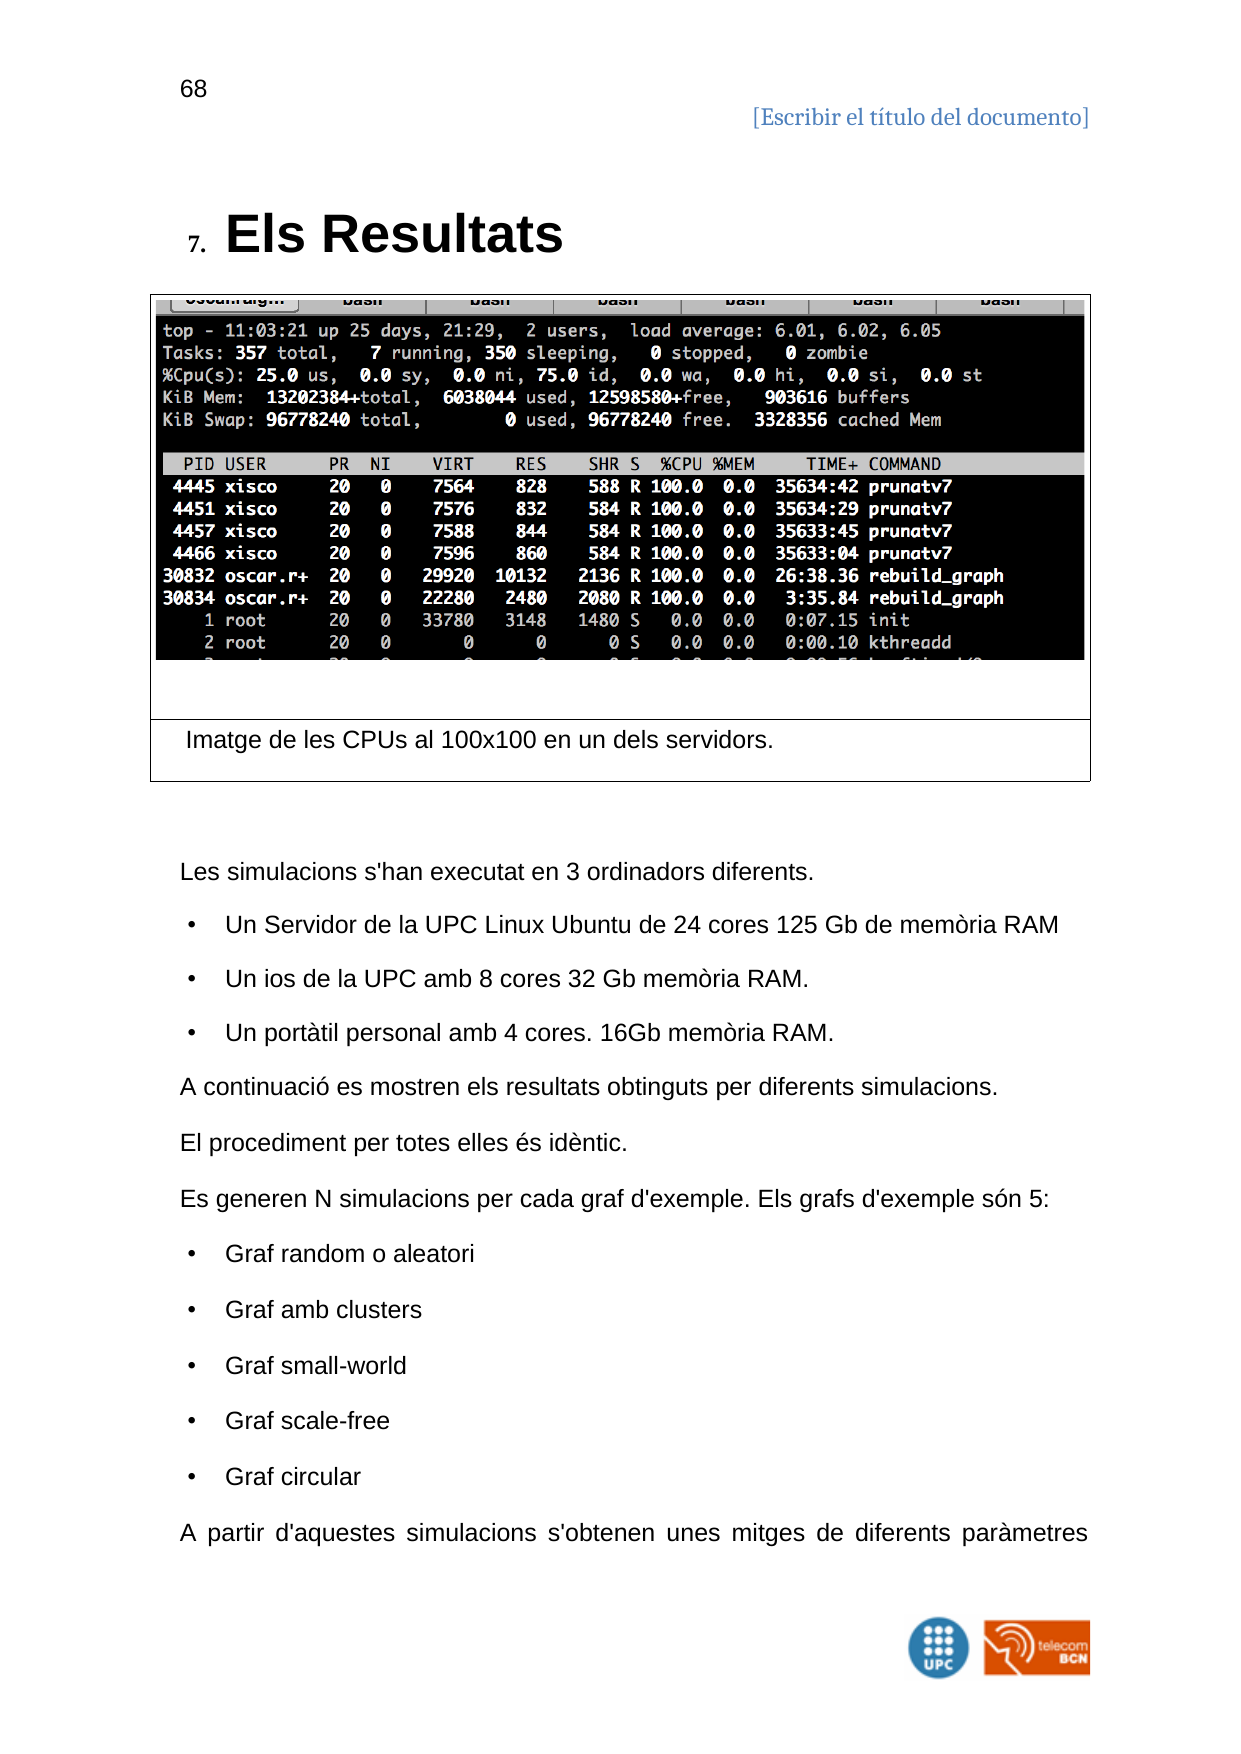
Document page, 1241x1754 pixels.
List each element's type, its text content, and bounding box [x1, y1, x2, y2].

table_header [151, 295, 1090, 719]
list Un Servidor de la UPC Linux Ubuntu de 24 cores 125 Gb de memòria RAM [187, 910, 1090, 939]
list Graf amb clusters [187, 1295, 1090, 1324]
list Graf random o aleatori [187, 1239, 1090, 1268]
text A partir d'aquestes simulacions s'obtenen unes mitges de diferents paràmetres [150, 1518, 1090, 1547]
picture [904, 1614, 1091, 1681]
text Es generen N simulacions per cada graf d'exemple. Els grafs d'exemple són 5: [150, 1183, 1090, 1212]
text Les simulacions s'han executat en 3 ordinadors diferents. [150, 857, 1090, 885]
table_cell Imatge de les CPUs al 100x100 en un dels servidors. [151, 720, 1090, 781]
text A continuació es mostren els resultats obtinguts per diferents simulacions. [150, 1072, 1090, 1101]
picture [155, 300, 1085, 660]
list Graf circular [187, 1462, 1090, 1491]
text El procediment per totes elles és idèntic. [150, 1128, 1090, 1157]
list Un portàtil personal amb 4 cores. 16Gb memòria RAM. [187, 1018, 1090, 1047]
list Graf small-world [187, 1351, 1090, 1379]
list Graf scale-free [187, 1406, 1090, 1435]
list Un ios de la UPC amb 8 cores 32 Gb memòria RAM. [187, 964, 1090, 993]
subtitle Els Resultats [187, 202, 1090, 264]
